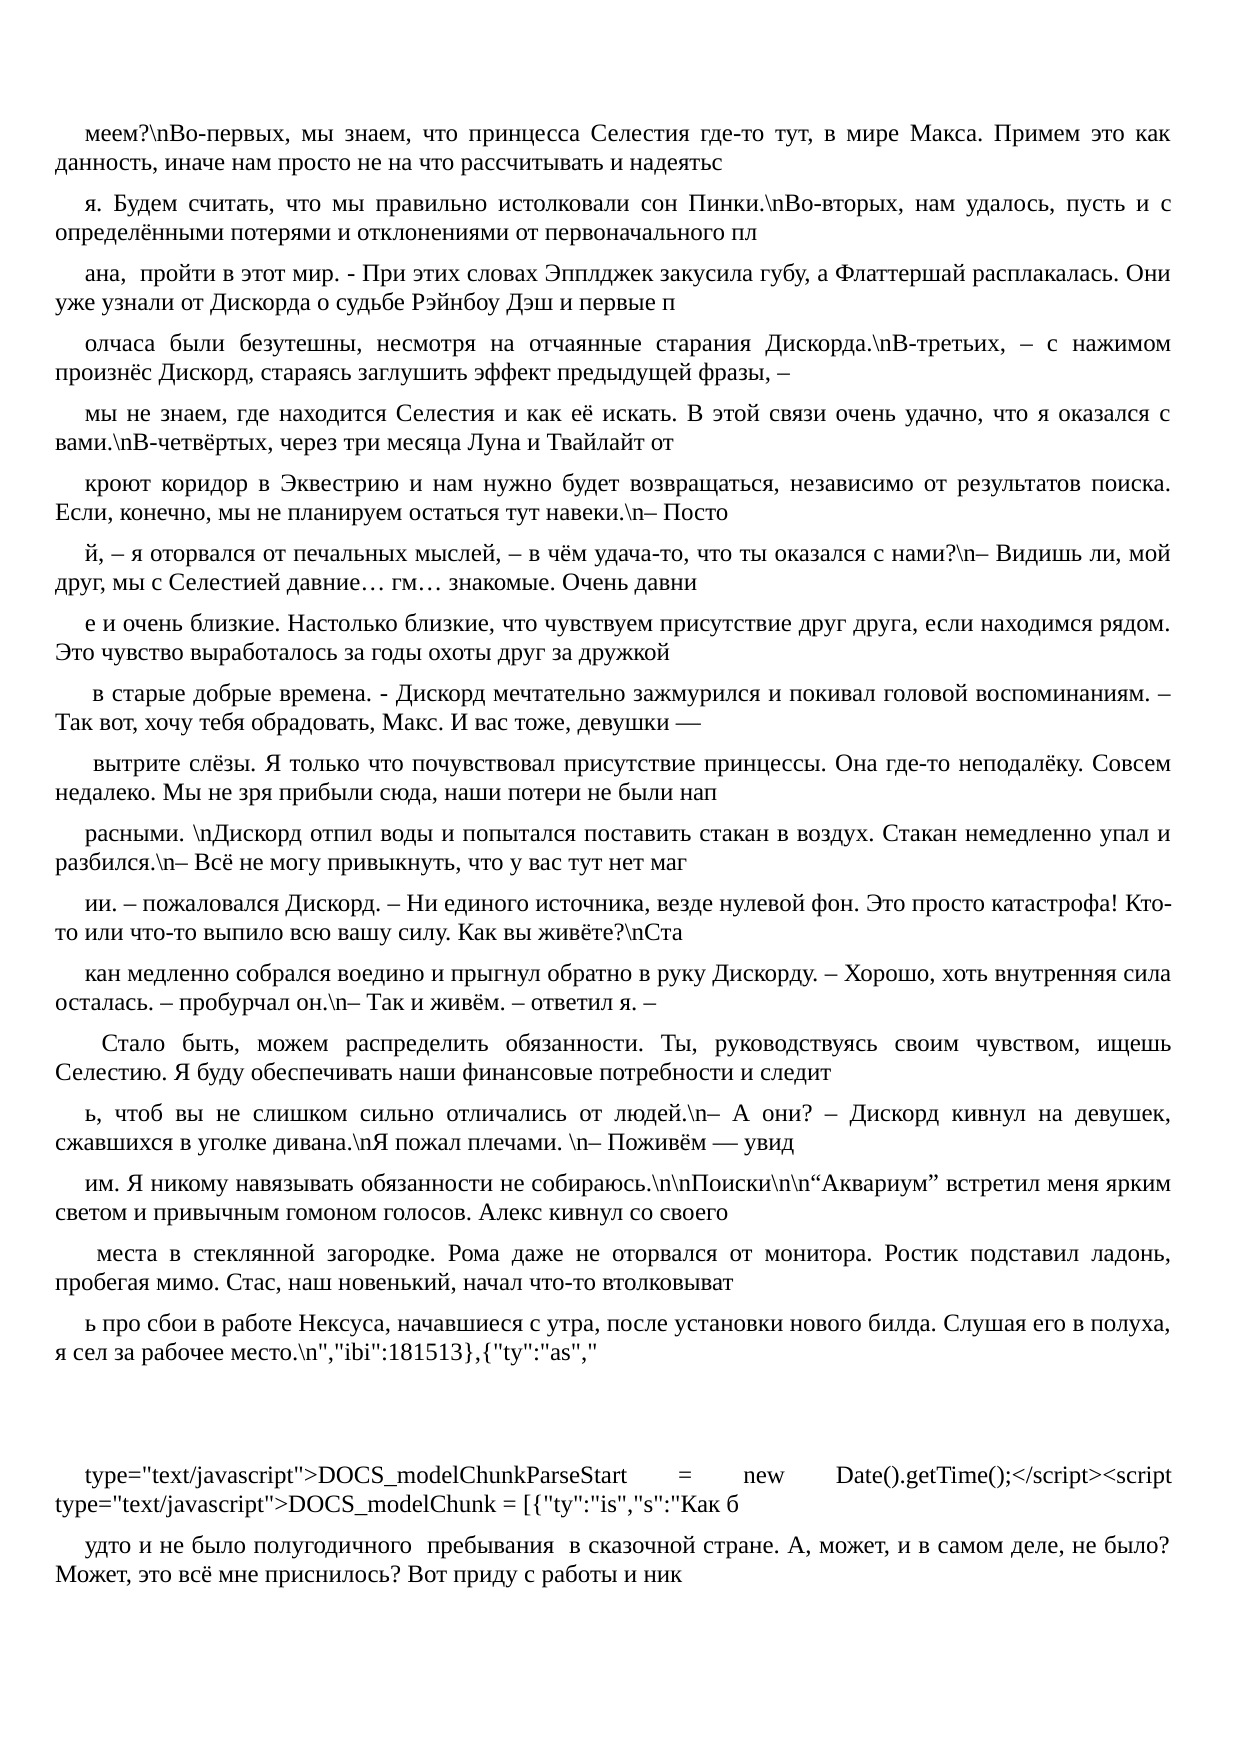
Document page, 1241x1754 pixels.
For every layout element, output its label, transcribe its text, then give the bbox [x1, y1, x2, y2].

text е и очень близкие. Настолько близкие, что чувствуем присутствие друг друга, если находимся рядом. Это чувство выработалось за годы охоты друг за дружкой [55, 608, 1172, 666]
text ии. – пожаловался Дискорд. – Ни единого источника, везде нулевой фон. Это просто катастрофа! Кто-то или что-то выпило всю вашу силу. Как вы живёте?\nСта [55, 888, 1172, 946]
text меем?\nВо-первых, мы знаем, что принцесса Селестия где-то тут, в мире Макса. Примем это как данность, иначе нам просто не на что рассчитывать и надеятьс [55, 118, 1172, 176]
text кроют коридор в Эквестрию и нам нужно будет возвращаться, независимо от результатов поиска. Если, конечно, мы не планируем остаться тут навеки.\n– Посто [55, 468, 1172, 526]
text ь, чтоб вы не слишком сильно отличались от людей.\n– А они? – Дискорд кивнул на девушек, сжавшихся в уголке дивана.\nЯ пожал плечами. \n– Поживём — увид [55, 1098, 1172, 1156]
text расными. \nДискорд отпил воды и попытался поставить стакан в воздух. Стакан немедленно упал и разбился.\n– Всё не могу привыкнуть, что у вас тут нет маг [55, 818, 1172, 876]
text вытрите слёзы. Я только что почувствовал присутствие принцессы. Она где-то неподалёку. Совсем недалеко. Мы не зря прибыли сюда, наши потери не были нап [55, 748, 1172, 806]
text я. Будем считать, что мы правильно истолковали сон Пинки.\nВо-вторых, нам удалось, пусть и с определёнными потерями и отклонениями от первоначального пл [55, 188, 1172, 246]
text й, – я оторвался от печальных мыслей, – в чём удача-то, что ты оказался с нами?\n– Видишь ли, мой друг, мы с Селестией давние… гм… знакомые. Очень давни [55, 538, 1172, 596]
text удто и не было полугодичного пребывания в сказочной стране. А, может, и в самом деле, не было? Может, это всё мне приснилось? Вот приду с работы и ник [55, 1531, 1172, 1588]
text кан медленно собрался воедино и прыгнул обратно в руку Дискорду. – Хорошо, хоть внутренняя сила осталась. – пробурчал он.\n– Так и живём. – ответил я. – [55, 958, 1172, 1016]
text type="text/javascript">DOCS_modelChunkParseStart = new Date().getTime();</script><script type="text/javascript">DOCS_modelChunk = [{"ty":"is","s":"Как б [55, 1461, 1172, 1518]
text олчаса были безутешны, несмотря на отчаянные старания Дискорда.\nВ-третьих, – с нажимом произнёс Дискорд, стараясь заглушить эффект предыдущей фразы, – [55, 328, 1172, 386]
text Стало быть, можем распределить обязанности. Ты, руководствуясь своим чувством, ищешь Селестию. Я буду обеспечивать наши финансовые потребности и следит [55, 1028, 1172, 1086]
text в старые добрые времена. - Дискорд мечтательно зажмурился и покивал головой воспоминаниям. – Так вот, хочу тебя обрадовать, Макс. И вас тоже, девушки — [55, 678, 1172, 736]
text ана, пройти в этот мир. - При этих словах Эпплджек закусила губу, а Флаттершай расплакалась. Они уже узнали от Дискорда о судьбе Рэйнбоу Дэш и первые п [55, 258, 1172, 316]
text места в стеклянной загородке. Рома даже не оторвался от монитора. Ростик подставил ладонь, пробегая мимо. Стас, наш новенький, начал что-то втолковыват [55, 1238, 1172, 1296]
text мы не знаем, где находится Селестия и как её искать. В этой связи очень удачно, что я оказался с вами.\nВ-четвёртых, через три месяца Луна и Твайлайт от [55, 398, 1172, 456]
text им. Я никому навязывать обязанности не собираюсь.\n\nПоиски\n\n“Аквариум” встретил меня ярким светом и привычным гомоном голосов. Алекс кивнул со своего [55, 1168, 1172, 1226]
text ь про сбои в работе Нексуса, начавшиеся с утра, после установки нового билда. Слушая его в полуха, я сел за рабочее место.\n","ibi":181513},{"ty":"as"," [55, 1308, 1172, 1366]
